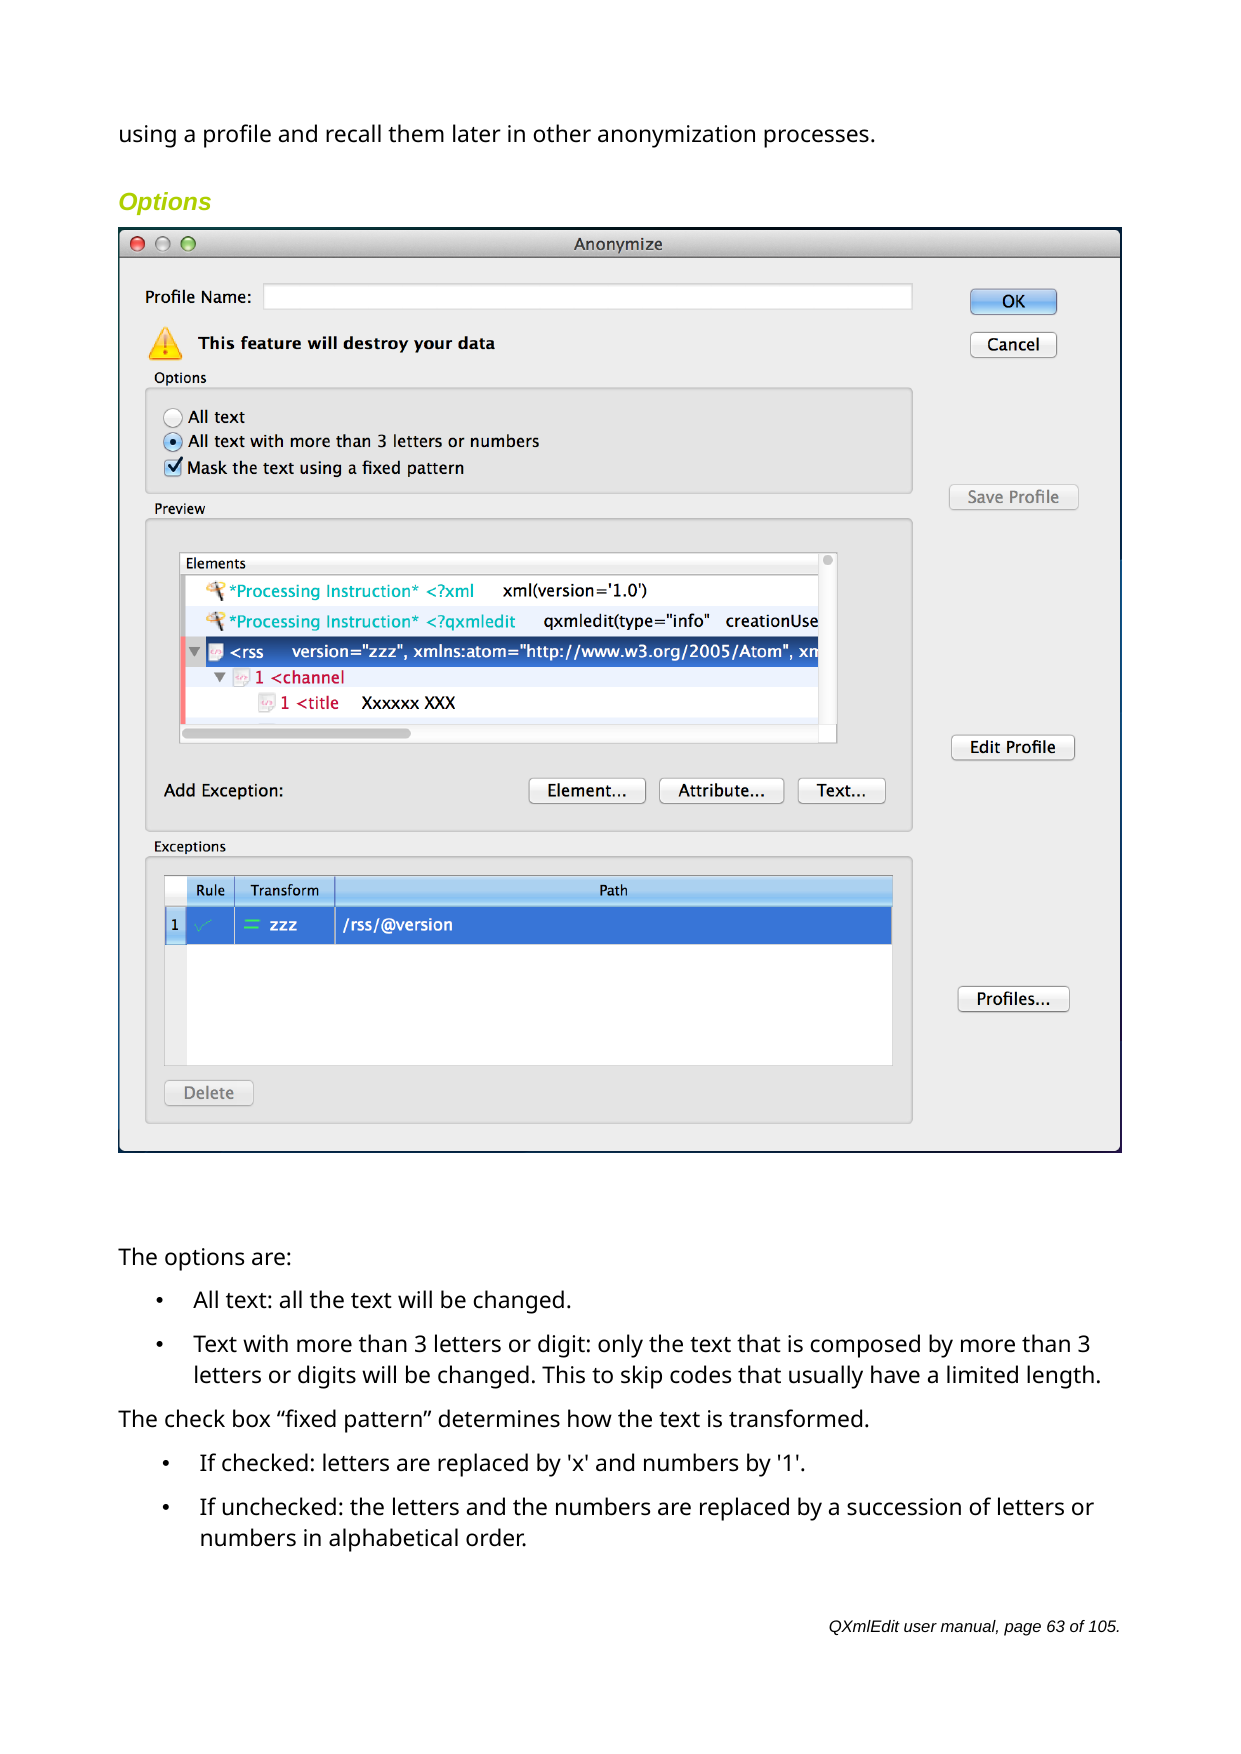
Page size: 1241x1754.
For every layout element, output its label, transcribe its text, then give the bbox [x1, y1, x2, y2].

text The check box “fixed pattern” determines how the text is transformed. [118, 1403, 1122, 1434]
subtitle Options [118, 187, 1122, 215]
picture [118, 227, 1122, 1153]
list All text: all the text will be changed. [156, 1284, 1122, 1316]
list If unchecked: the letters and the numbers are replaced by a succession of letters or numbers in alphabetical order. [162, 1491, 1122, 1553]
text using a profile and recall them later in other anonymization processes. [118, 118, 1122, 149]
list Text with more than 3 letters or digit: only the text that is composed by more than 3 letters or digits will be changed. This to skip codes that usually have a limited length. [156, 1328, 1122, 1391]
list If checked: letters are replaced by 'x' and numbers by '1'. [162, 1447, 1122, 1478]
text The options are: [118, 1241, 1122, 1272]
